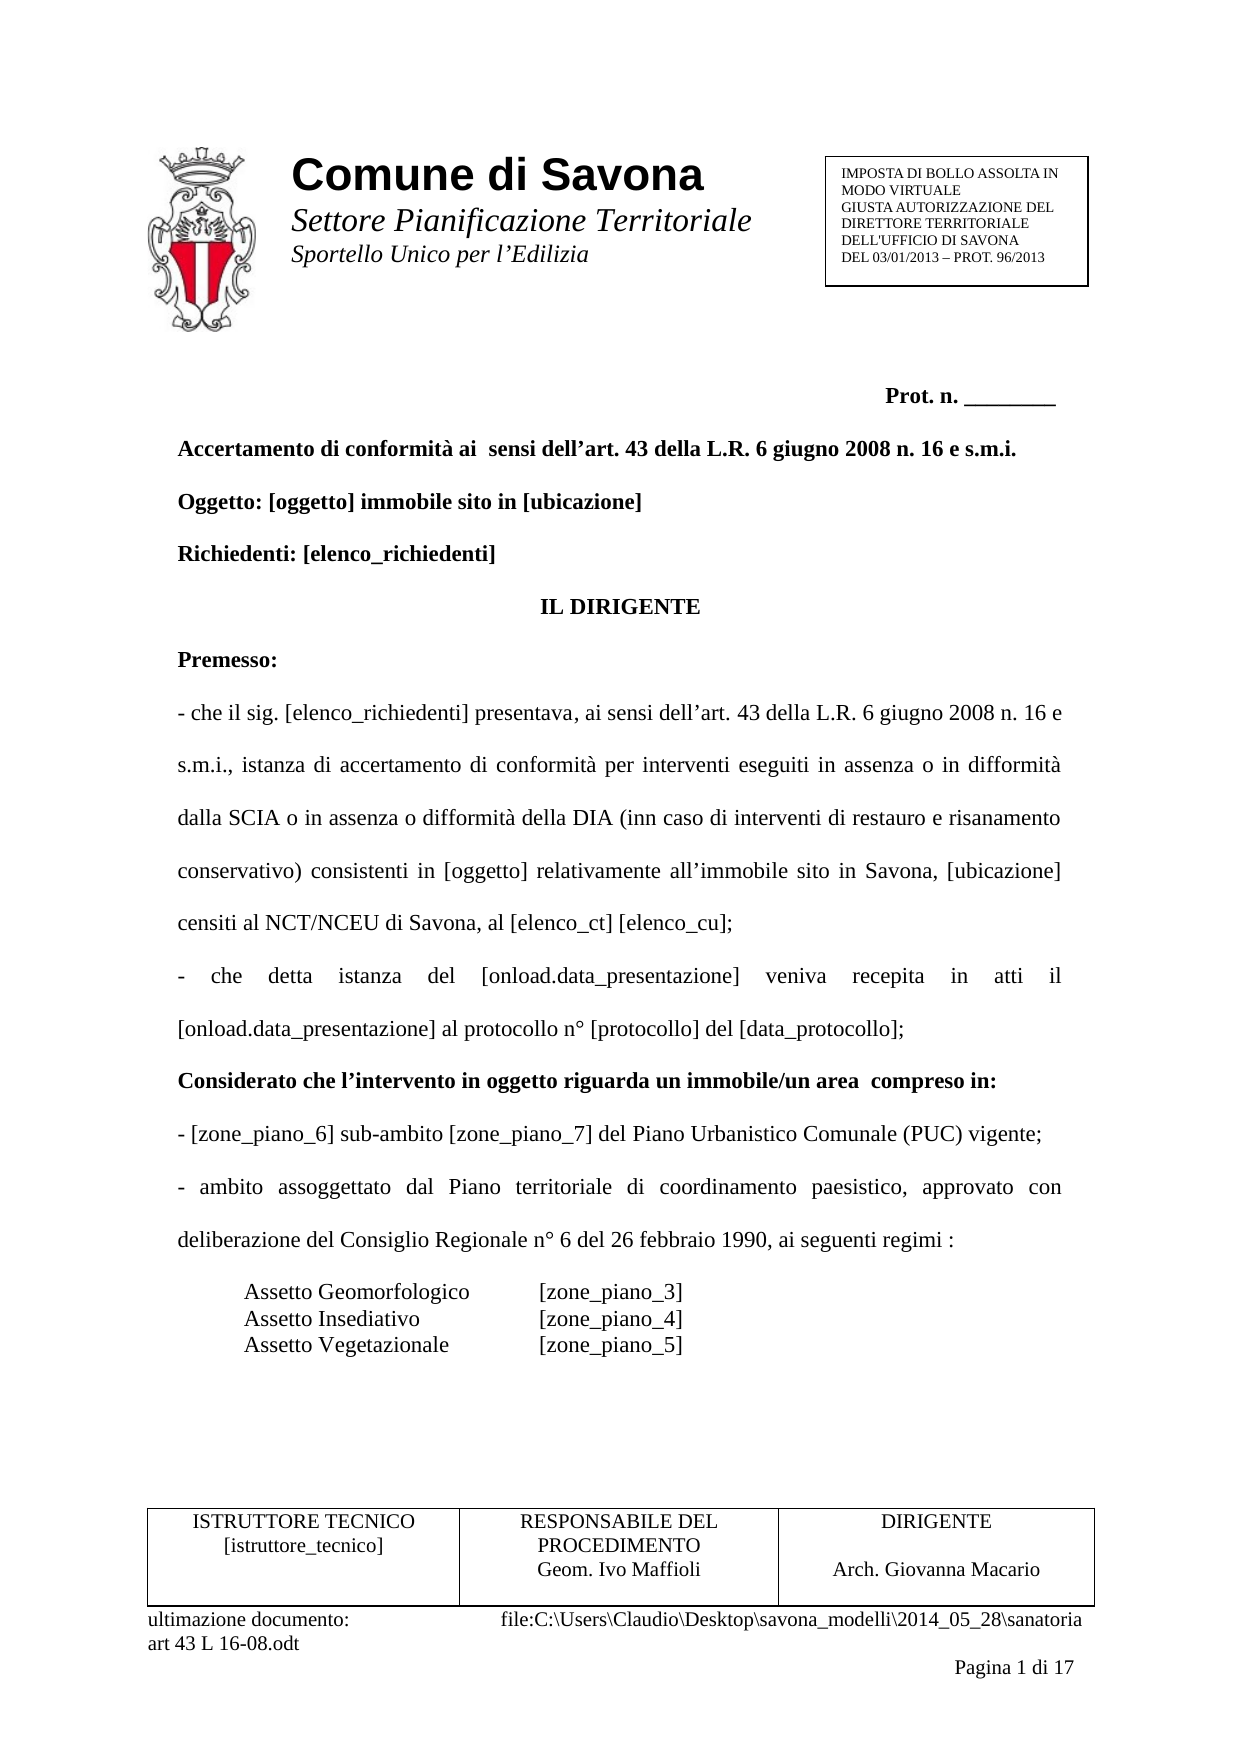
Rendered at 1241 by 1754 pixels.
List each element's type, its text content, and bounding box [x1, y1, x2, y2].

text Accertamento di conformità ai sensi dell’art. 43 della L.R. 6 giugno 2008 n. 16 e s.m.i. [177, 435, 1063, 461]
table_cell [zone_piano_4] [532, 1305, 1100, 1331]
text Richiedenti: [elenco_richiedenti] [177, 541, 1063, 567]
text - [zone_piano_6] sub-ambito [zone_piano_7] del Piano Urbanistico Comunale (PUC) vigente; [177, 1120, 1063, 1147]
text Prot. n. ________ [841, 382, 1063, 409]
text Sportello Unico per l’Edilizia [256, 239, 824, 267]
text Oggetto: [oggetto] immobile sito in [ubicazione] [177, 488, 1063, 514]
table_header Assetto Geomorfologico [236, 1279, 532, 1305]
text GIUSTA AUTORIZZAZIONE DEL DIRETTORE TERRITORIALE DELL'UFFICIO DI SAVONA [841, 198, 1072, 249]
text Settore Pianificazione Territoriale [256, 200, 824, 239]
text DEL 03/01/2013 – PROT. 96/2013 [841, 249, 1072, 265]
text - ambito assoggettato dal Piano territoriale di coordinamento paesistico, approvato con deliberazione del Consiglio Regionale n° 6 del 26 febbraio 1990, ai seguenti regimi : [177, 1173, 1063, 1252]
text Comune di Savona [256, 148, 1092, 200]
table_cell [zone_piano_5] [532, 1331, 1100, 1357]
text IMPOSTA DI BOLLO ASSOLTA IN MODO VIRTUALE [841, 165, 1072, 198]
text Premesso: [177, 646, 1063, 672]
table_header [zone_piano_3] [532, 1279, 1100, 1305]
text - che il sig. [elenco_richiedenti] presentava, ai sensi dell’art. 43 della L.R. 6 giugno 2008 n. 16 e s.m.i., istanza di accertamento di conformità per interventi eseguiti in assenza o in difformità dalla SCIA o in assenza o difformità della DIA (inn caso di interventi di restauro e risanamento conservativo) consistenti in [oggetto] relativamente all’immobile sito in Savona, [ubicazione] censiti al NCT/NCEU di Savona, al [elenco_ct] [elenco_cu]; [177, 699, 1063, 936]
table_cell Assetto Vegetazionale [236, 1331, 532, 1357]
text Considerato che l’intervento in oggetto riguarda un immobile/un area compreso in: [177, 1068, 1063, 1094]
table_cell Assetto Insediativo [236, 1305, 532, 1331]
text - che detta istanza del [onload.data_presentazione] veniva recepita in atti il [onload.data_presentazione] al protocollo n° [protocollo] del [data_protocollo]; [177, 962, 1063, 1041]
picture [147, 147, 256, 332]
text IL DIRIGENTE [177, 593, 1063, 619]
